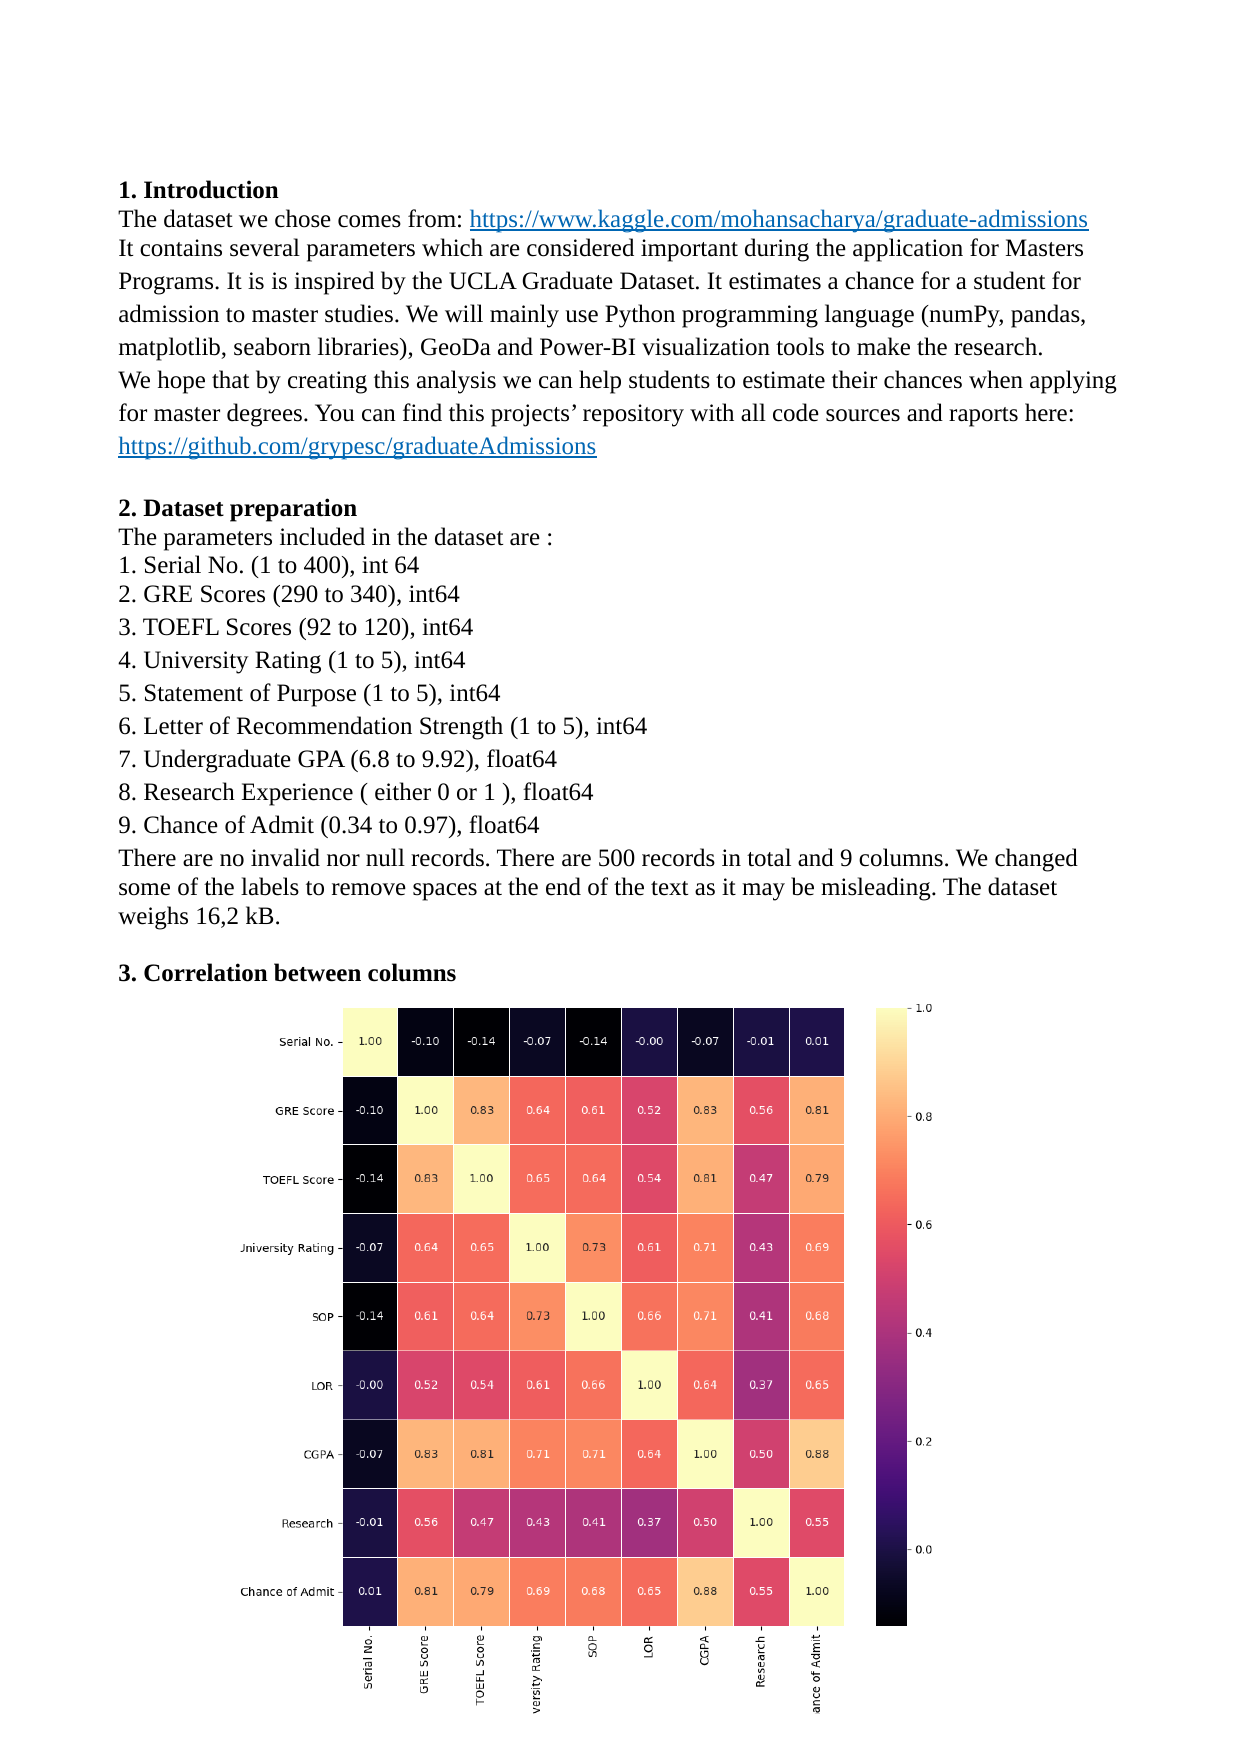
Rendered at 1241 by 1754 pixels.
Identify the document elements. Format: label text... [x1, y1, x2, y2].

text 9. Chance of Admit (0.34 to 0.97), float64 [118, 810, 1122, 839]
text 4. University Rating (1 to 5), int64 [118, 645, 1122, 674]
picture [240, 987, 949, 1714]
text 7. Undergraduate GPA (6.8 to 9.92), float64 [118, 744, 1122, 773]
text The dataset we chose comes from: https://www.kaggle.com/mohansacharya/graduate-admissions [118, 204, 1122, 233]
text There are no invalid nor null records. There are 500 records in total and 9 columns. We changed some of the labels to remove spaces at the end of the text as it may be misleading. The dataset weighs 16,2 kB. [118, 843, 1122, 930]
text 1. Introduction [118, 176, 1122, 204]
text 3. Correlation between columns [118, 958, 1122, 987]
text 8. Research Experience ( either 0 or 1 ), float64 [118, 777, 1122, 806]
text 1. Serial No. (1 to 400), int 64 [118, 551, 1122, 579]
text 2. GRE Scores (290 to 340), int64 [118, 579, 1122, 608]
text 6. Letter of Recommendation Strength (1 to 5), int64 [118, 711, 1122, 740]
text We hope that by creating this analysis we can help students to estimate their chances when applying for master degrees. You can find this projects’ repository with all code sources and raports here: https://github.com/grypesc/graduateAdmissions [118, 365, 1122, 460]
text The parameters included in the dataset are : [118, 522, 1122, 551]
text 3. TOEFL Scores (92 to 120), int64 [118, 612, 1122, 641]
text It contains several parameters which are considered important during the application for Masters Programs. It is is inspired by the UCLA Graduate Dataset. It estimates a chance for a student for admission to master studies. We will mainly use Python programming language (numPy, pandas, matplotlib, seaborn libraries), GeoDa and Power-BI visualization tools to make the research. [118, 233, 1122, 361]
text 5. Statement of Purpose (1 to 5), int64 [118, 678, 1122, 707]
text 2. Dataset preparation [118, 493, 1122, 522]
